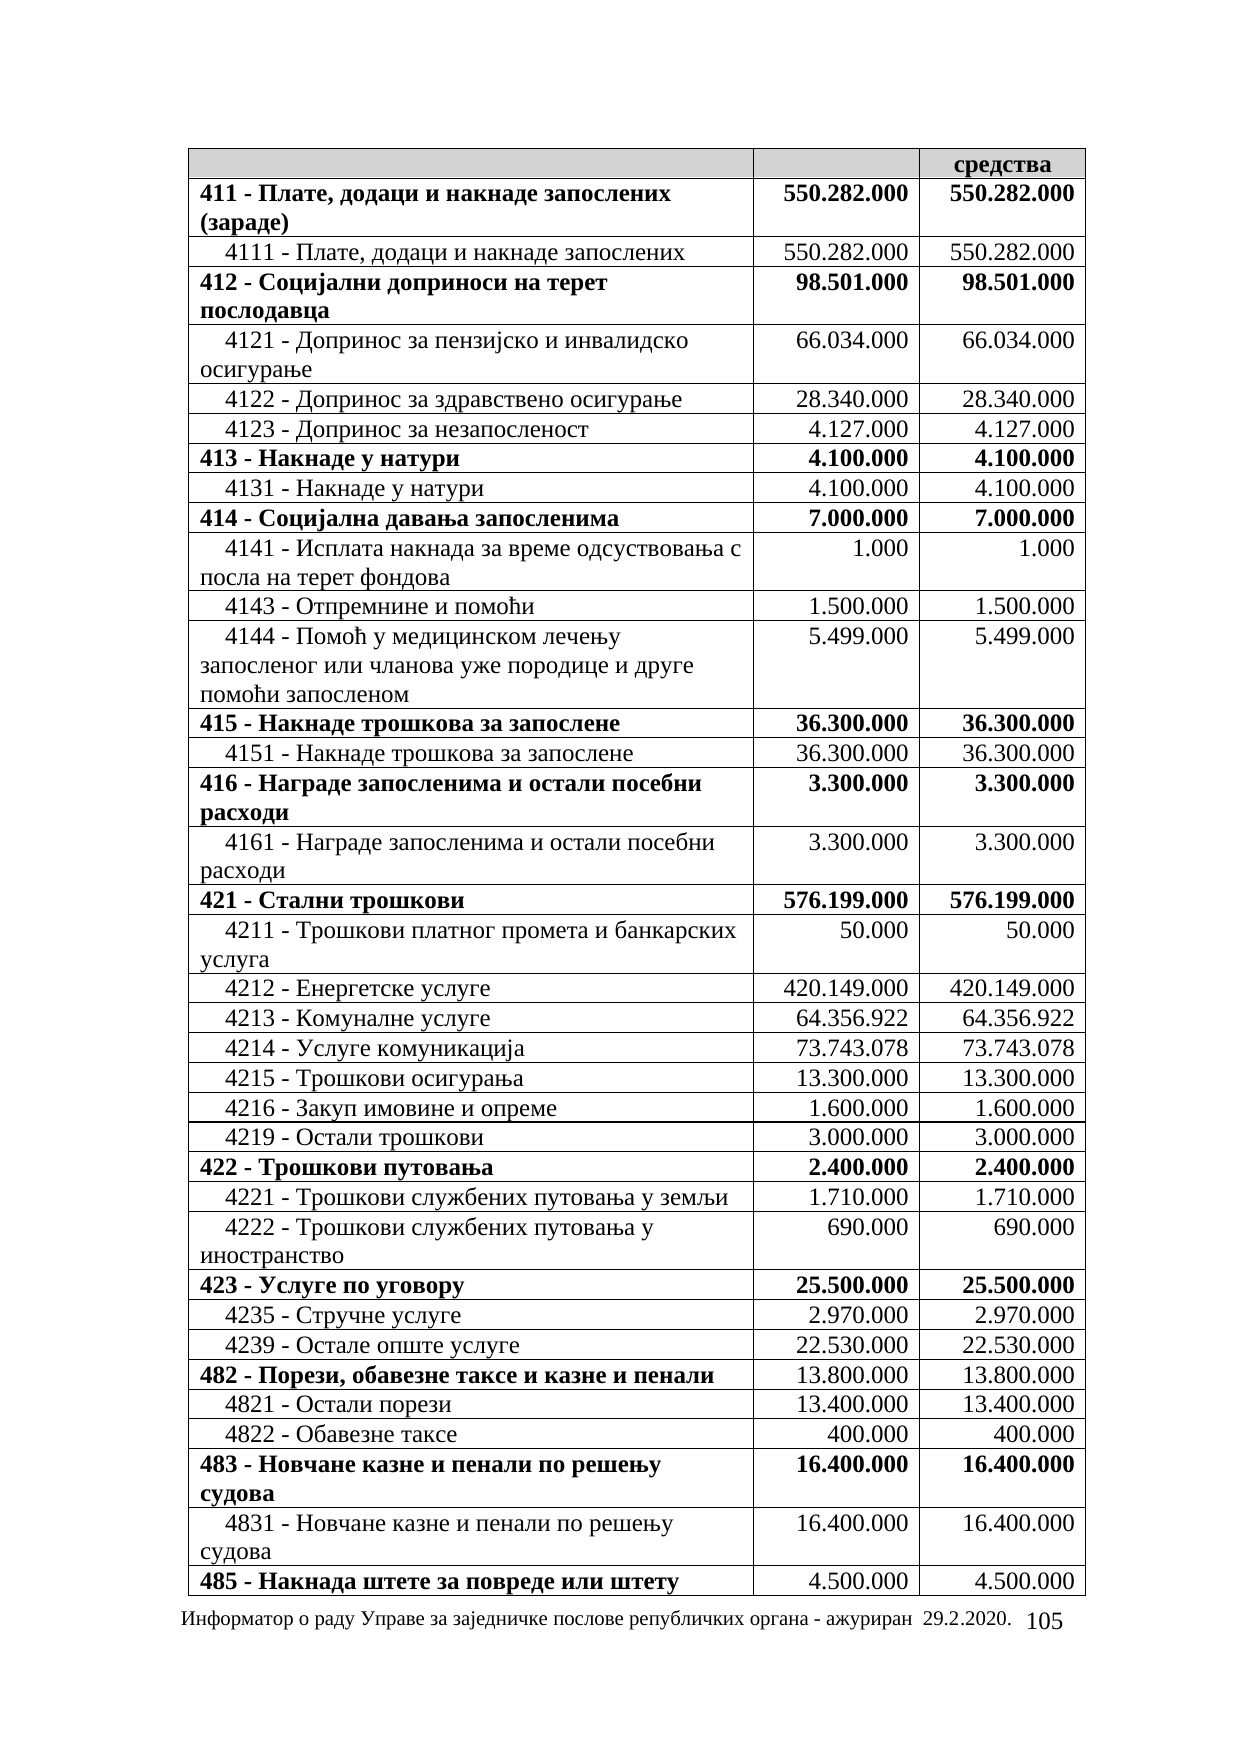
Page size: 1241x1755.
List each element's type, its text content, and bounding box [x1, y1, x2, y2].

table_cell 36.300.000 [920, 738, 1085, 767]
table_cell 690.000 [920, 1212, 1085, 1269]
table_cell [754, 149, 919, 177]
table_cell 421 - Стални трошкови [189, 885, 753, 914]
table_cell 50.000 [754, 915, 919, 972]
table_cell 576.199.000 [754, 885, 919, 914]
table_cell 4239 - Остале опште услуге [189, 1330, 753, 1359]
table_cell 36.300.000 [920, 709, 1085, 737]
table_cell 413 - Накнаде у натури [189, 444, 753, 472]
table_cell 5.499.000 [754, 621, 919, 707]
table_cell 4216 - Закуп имовине и опреме [189, 1093, 753, 1121]
table_cell 420.149.000 [920, 974, 1085, 1002]
table_cell 423 - Услуге по уговору [189, 1270, 753, 1299]
table_cell 416 - Награде запосленима и остали посебни расходи [189, 768, 753, 826]
table_cell 400.000 [920, 1419, 1085, 1448]
table_cell 25.500.000 [754, 1270, 919, 1299]
table_cell 1.000 [920, 533, 1085, 590]
table_cell 13.400.000 [920, 1390, 1085, 1418]
table_cell 4.100.000 [920, 473, 1085, 502]
table_cell 4221 - Трошкови службених путовања у земљи [189, 1182, 753, 1211]
table_cell 4111 - Плате, додаци и накнаде запослених [189, 237, 753, 266]
table_cell 4144 - Помоћ у медицинском лечењу запосленог или чланова уже породице и друге помоћи запосленом [189, 621, 753, 707]
table_cell 576.199.000 [920, 885, 1085, 914]
table_cell 3.300.000 [754, 827, 919, 884]
table_cell 415 - Накнаде трошкова за запослене [189, 709, 753, 737]
table_cell 13.300.000 [920, 1063, 1085, 1092]
table_cell 3.000.000 [754, 1123, 919, 1151]
table_cell [189, 149, 753, 177]
table_cell 4.100.000 [754, 444, 919, 472]
table_cell 36.300.000 [754, 709, 919, 737]
table_cell 73.743.078 [754, 1033, 919, 1062]
table_cell 4822 - Обавезне таксе [189, 1419, 753, 1448]
table_cell 4831 - Новчане казне и пенали по решењу судова [189, 1508, 753, 1565]
table_cell 1.710.000 [754, 1182, 919, 1211]
table_cell 4.100.000 [754, 473, 919, 502]
table_cell 483 - Новчане казне и пенали по решењу судова [189, 1449, 753, 1507]
table_cell 1.600.000 [754, 1093, 919, 1121]
table_cell 4.500.000 [920, 1566, 1085, 1595]
table_cell 3.300.000 [754, 768, 919, 826]
table_cell 1.500.000 [754, 591, 919, 620]
table_cell 16.400.000 [920, 1508, 1085, 1565]
table_cell 4219 - Остали трошкови [189, 1123, 753, 1151]
table_cell 550.282.000 [754, 179, 919, 236]
table_cell 4141 - Исплата накнада за време одсуствовања с посла на терет фондова [189, 533, 753, 590]
table_cell 485 - Накнада штете за повреде или штету [189, 1566, 753, 1595]
table_cell 4161 - Награде запосленима и остали посебни расходи [189, 827, 753, 884]
table_cell 13.800.000 [754, 1360, 919, 1388]
table_cell 28.340.000 [920, 384, 1085, 413]
table_cell 4.100.000 [920, 444, 1085, 472]
table_cell 4214 - Услуге комуникација [189, 1033, 753, 1062]
table_cell 50.000 [920, 915, 1085, 972]
table_cell 4213 - Комуналне услуге [189, 1003, 753, 1032]
table_cell 73.743.078 [920, 1033, 1085, 1062]
table_cell 16.400.000 [754, 1508, 919, 1565]
table_cell 4211 - Трошкови платног промета и банкарских услуга [189, 915, 753, 972]
table_cell 13.300.000 [754, 1063, 919, 1092]
table_cell 36.300.000 [754, 738, 919, 767]
table_cell 4121 - Допринос за пензијско и инвалидско осигурање [189, 325, 753, 383]
table_cell 422 - Трошкови путовања [189, 1152, 753, 1181]
table_cell 13.800.000 [920, 1360, 1085, 1388]
table_cell 3.000.000 [920, 1123, 1085, 1151]
table_cell 16.400.000 [754, 1449, 919, 1507]
table_cell 64.356.922 [920, 1003, 1085, 1032]
table_cell 4215 - Трошкови осигурања [189, 1063, 753, 1092]
table_cell 550.282.000 [920, 179, 1085, 236]
table_cell 400.000 [754, 1419, 919, 1448]
table_cell 28.340.000 [754, 384, 919, 413]
table_cell 2.970.000 [754, 1300, 919, 1329]
table_cell 4122 - Допринос за здравствено осигурање [189, 384, 753, 413]
table_cell 4131 - Накнаде у натури [189, 473, 753, 502]
table_cell 482 - Порези, обавезне таксе и казне и пенали [189, 1360, 753, 1388]
table_cell 64.356.922 [754, 1003, 919, 1032]
table_cell 2.400.000 [920, 1152, 1085, 1181]
table_cell 1.500.000 [920, 591, 1085, 620]
table_cell 4821 - Остали порези [189, 1390, 753, 1418]
table_cell 1.710.000 [920, 1182, 1085, 1211]
table_cell 411 - Плате, додаци и накнаде запослених (зараде) [189, 179, 753, 236]
table_cell 4143 - Отпремнине и помоћи [189, 591, 753, 620]
table_cell 25.500.000 [920, 1270, 1085, 1299]
table_cell 98.501.000 [920, 267, 1085, 324]
table_cell 3.300.000 [920, 827, 1085, 884]
table_cell 412 - Социјални доприноси на терет послодавца [189, 267, 753, 324]
table_cell 22.530.000 [920, 1330, 1085, 1359]
table_cell 4235 - Стручне услуге [189, 1300, 753, 1329]
table_cell 16.400.000 [920, 1449, 1085, 1507]
table_cell 1.000 [754, 533, 919, 590]
table_cell 420.149.000 [754, 974, 919, 1002]
table_cell 7.000.000 [754, 503, 919, 532]
table_cell 550.282.000 [920, 237, 1085, 266]
table_cell 98.501.000 [754, 267, 919, 324]
table_cell 1.600.000 [920, 1093, 1085, 1121]
table_cell 3.300.000 [920, 768, 1085, 826]
table_cell 4123 - Допринос за незапосленост [189, 414, 753, 442]
table_cell 4.500.000 [754, 1566, 919, 1595]
table_cell 13.400.000 [754, 1390, 919, 1418]
table_cell 66.034.000 [754, 325, 919, 383]
table_cell 7.000.000 [920, 503, 1085, 532]
table_cell 4222 - Трошкови службених путовања у иностранство [189, 1212, 753, 1269]
table_cell 4151 - Накнаде трошкова за запослене [189, 738, 753, 767]
table_cell 4.127.000 [754, 414, 919, 442]
table_cell 4.127.000 [920, 414, 1085, 442]
table_cell средства [920, 149, 1085, 177]
table_cell 550.282.000 [754, 237, 919, 266]
table_cell 690.000 [754, 1212, 919, 1269]
table_cell 2.400.000 [754, 1152, 919, 1181]
table_cell 2.970.000 [920, 1300, 1085, 1329]
table_cell 22.530.000 [754, 1330, 919, 1359]
table_cell 414 - Социјална давања запосленима [189, 503, 753, 532]
table_cell 5.499.000 [920, 621, 1085, 707]
table_cell 4212 - Енергетске услуге [189, 974, 753, 1002]
table_cell 66.034.000 [920, 325, 1085, 383]
